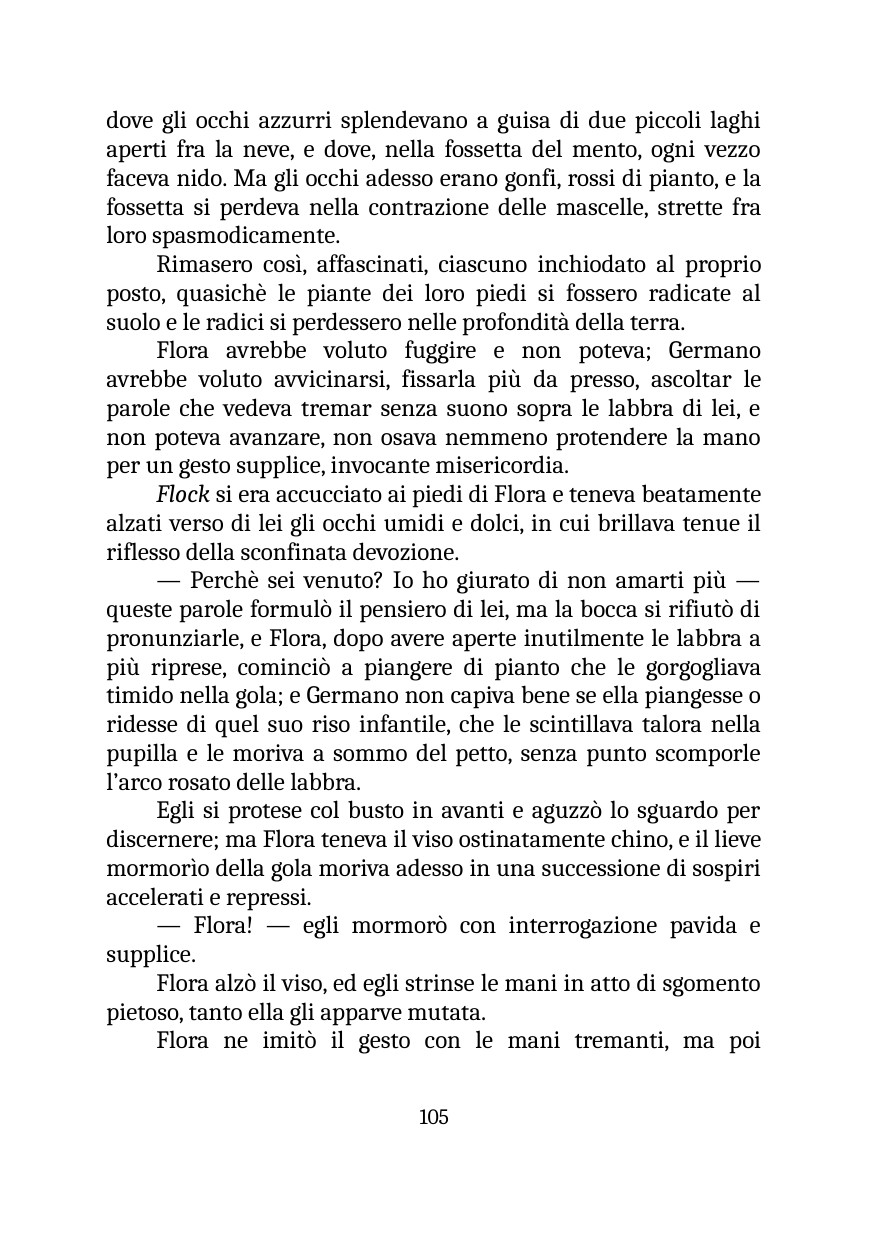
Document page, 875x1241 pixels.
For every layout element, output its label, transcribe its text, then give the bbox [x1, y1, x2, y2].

text Flora alzò il viso, ed egli strinse le mani in atto di sgomento pietoso, tanto ella gli apparve mutata. [106, 969, 762, 1026]
text dove gli occhi azzurri splendevano a guisa di due piccoli laghi aperti fra la neve, e dove, nella fossetta del mento, ogni vezzo faceva nido. Ma gli occhi adesso erano gonfi, rossi di pianto, e la fossetta si perdeva nella contrazione delle mascelle, strette fra loro spasmodicamente. [106, 106, 762, 250]
text Egli si protese col busto in avanti e aguzzò lo sguardo per discernere; ma Flora teneva il viso ostinatamente chino, e il lieve mormorìo della gola moriva adesso in una successione di sospiri accelerati e repressi. [106, 796, 762, 911]
text — Flora! — egli mormorò con interrogazione pavida e supplice. [106, 911, 762, 969]
text — Perchè sei venuto? Io ho giurato di non amarti più — queste parole formulò il pensiero di lei, ma la bocca si rifiutò di pronunziarle, e Flora, dopo avere aperte inutilmente le labbra a più riprese, cominciò a piangere di pianto che le gorgogliava timido nella gola; e Germano non capiva bene se ella piangesse o ridesse di quel suo riso infantile, che le scintillava talora nella pupilla e le moriva a sommo del petto, senza punto scomporle l’arco rosato delle labbra. [106, 566, 762, 796]
text Flora ne imitò il gesto con le mani tremanti, ma poi [106, 1026, 762, 1055]
text Flora avrebbe voluto fuggire e non poteva; Germano avrebbe voluto avvicinarsi, fissarla più da presso, ascoltar le parole che vedeva tremar senza suono sopra le labbra di lei, e non poteva avanzare, non osava nemmeno protendere la mano per un gesto supplice, invocante misericordia. [106, 336, 762, 480]
text Flock si era accucciato ai piedi di Flora e teneva beatamente alzati verso di lei gli occhi umidi e dolci, in cui brillava tenue il riflesso della sconfinata devozione. [106, 480, 762, 566]
text Rimasero così, affascinati, ciascuno inchiodato al proprio posto, quasichè le piante dei loro piedi si fossero radicate al suolo e le radici si perdessero nelle profondità della terra. [106, 250, 762, 336]
